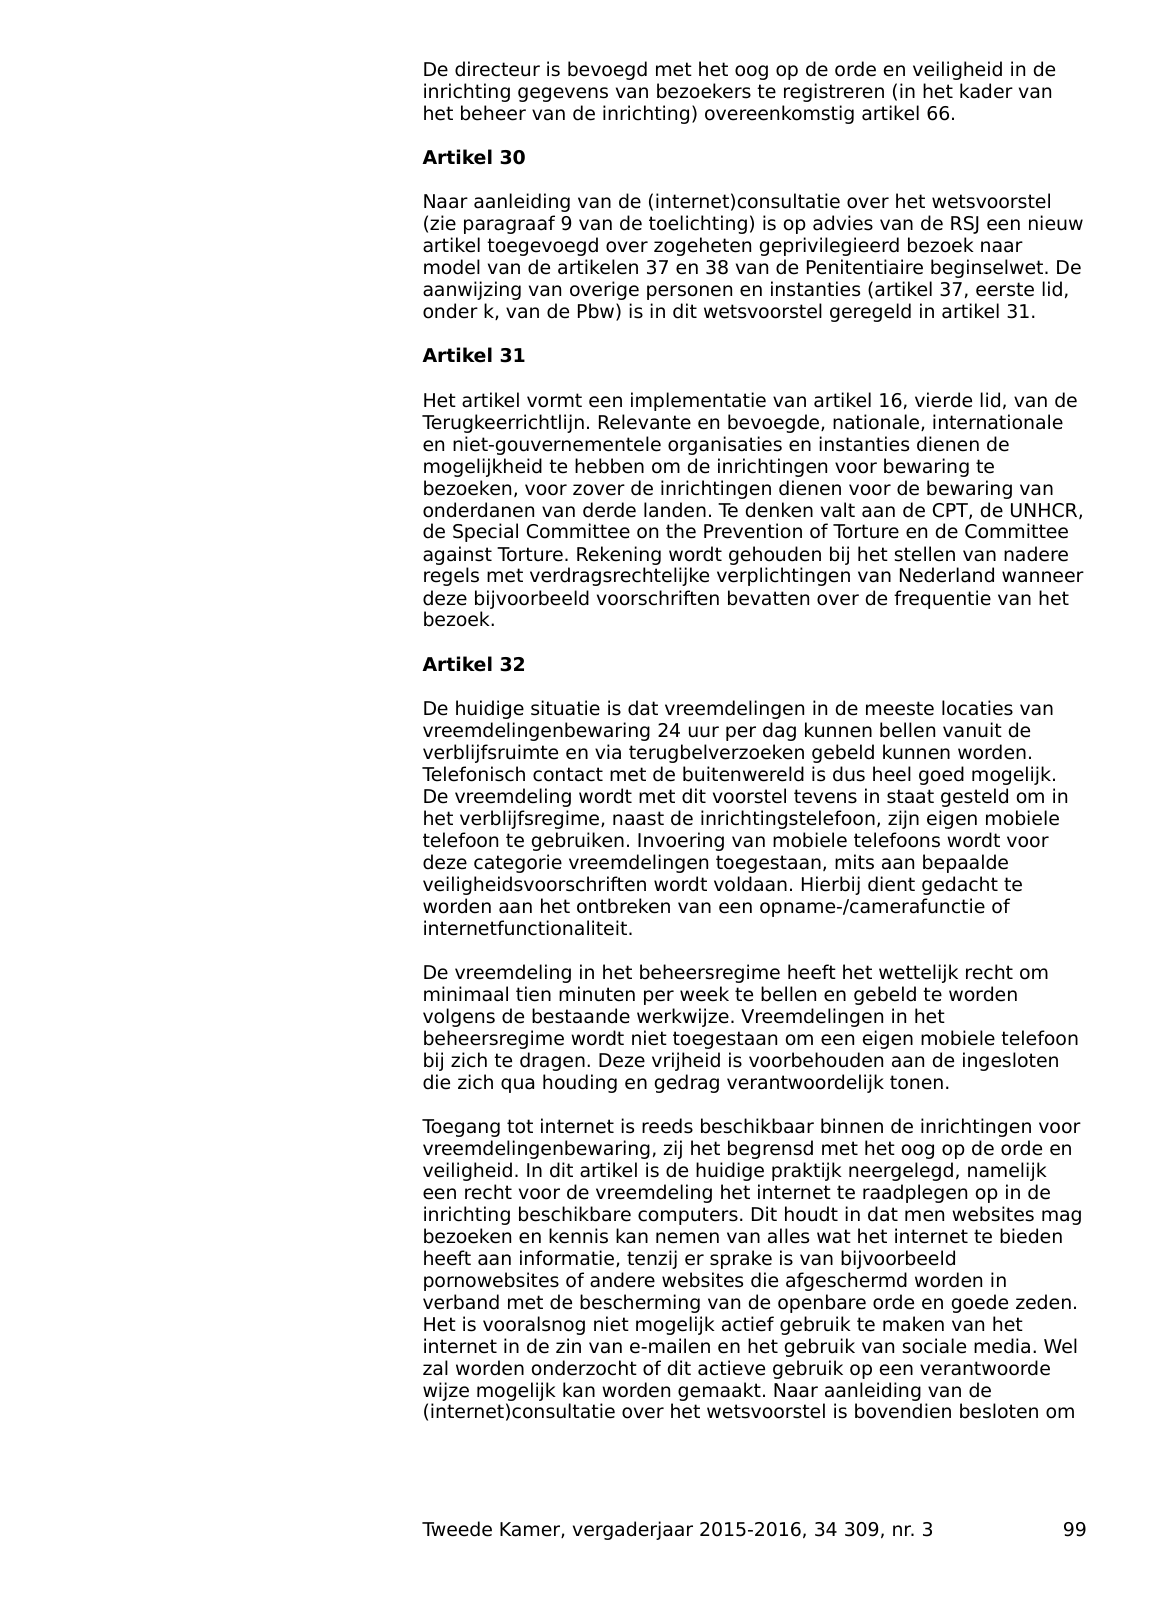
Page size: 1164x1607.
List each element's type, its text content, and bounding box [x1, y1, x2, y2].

text Het artikel vormt een implementatie van artikel 16, vierde lid, van de Terugkeerrichtlijn. Relevante en bevoegde, nationale, internationale en niet-gouvernementele organisaties en instanties dienen de mogelijkheid te hebben om de inrichtingen voor bewaring te bezoeken, voor zover de inrichtingen dienen voor de bewaring van onderdanen van derde landen. Te denken valt aan de CPT, de UNHCR, de Special Committee on the Prevention of Torture en de Committee against Torture. Rekening wordt gehouden bij het stellen van nadere regels met verdragsrechtelijke verplichtingen van Nederland wanneer deze bijvoorbeeld voorschriften bevatten over de frequentie van het bezoek. [422, 389, 1087, 631]
text De huidige situatie is dat vreemdelingen in de meeste locaties van vreemdelingenbewaring 24 uur per dag kunnen bellen vanuit de verblijfsruimte en via terugbelverzoeken gebeld kunnen worden. Telefonisch contact met de buitenwereld is dus heel goed mogelijk. [422, 698, 1087, 786]
subtitle Artikel 30 [422, 147, 1087, 169]
text Toegang tot internet is reeds beschikbaar binnen de inrichtingen voor vreemdelingenbewaring, zij het begrensd met het oog op de orde en veiligheid. In dit artikel is de huidige praktijk neergelegd, namelijk een recht voor de vreemdeling het internet te raadplegen op in de inrichting beschikbare computers. Dit houdt in dat men websites mag bezoeken en kennis kan nemen van alles wat het internet te bieden heeft aan informatie, tenzij er sprake is van bijvoorbeeld pornowebsites of andere websites die afgeschermd worden in verband met de bescherming van de openbare orde en goede zeden. Het is vooralsnog niet mogelijk actief gebruik te maken van het internet in de zin van e-mailen en het gebruik van sociale media. Wel zal worden onderzocht of dit actieve gebruik op een verantwoorde wijze mogelijk kan worden gemaakt. Naar aanleiding van de (internet)consultatie over het wetsvoorstel is bovendien besloten om [422, 1116, 1087, 1423]
text De directeur is bevoegd met het oog op de orde en veiligheid in de inrichting gegevens van bezoekers te registreren (in het kader van het beheer van de inrichting) overeenkomstig artikel 66. [422, 59, 1087, 125]
text Naar aanleiding van de (internet)consultatie over het wetsvoorstel (zie paragraaf 9 van de toelichting) is op advies van de RSJ een nieuw artikel toegevoegd over zogeheten geprivilegieerd bezoek naar model van de artikelen 37 en 38 van de Penitentiaire beginselwet. De aanwijzing van overige personen en instanties (artikel 37, eerste lid, onder k, van de Pbw) is in dit wetsvoorstel geregeld in artikel 31. [422, 191, 1087, 323]
subtitle Artikel 32 [422, 653, 1087, 676]
text De vreemdeling in het beheersregime heeft het wettelijk recht om minimaal tien minuten per week te bellen en gebeld te worden volgens de bestaande werkwijze. Vreemdelingen in het beheersregime wordt niet toegestaan om een eigen mobiele telefoon bij zich te dragen. Deze vrijheid is voorbehouden aan de ingesloten die zich qua houding en gedrag verantwoordelijk tonen. [422, 962, 1087, 1093]
subtitle Artikel 31 [422, 345, 1087, 367]
text De vreemdeling wordt met dit voorstel tevens in staat gesteld om in het verblijfsregime, naast de inrichtingstelefoon, zijn eigen mobiele telefoon te gebruiken. Invoering van mobiele telefoons wordt voor deze categorie vreemdelingen toegestaan, mits aan bepaalde veiligheidsvoorschriften wordt voldaan. Hierbij dient gedacht te worden aan het ontbreken van een opname-/camerafunctie of internetfunctionaliteit. [422, 786, 1087, 939]
